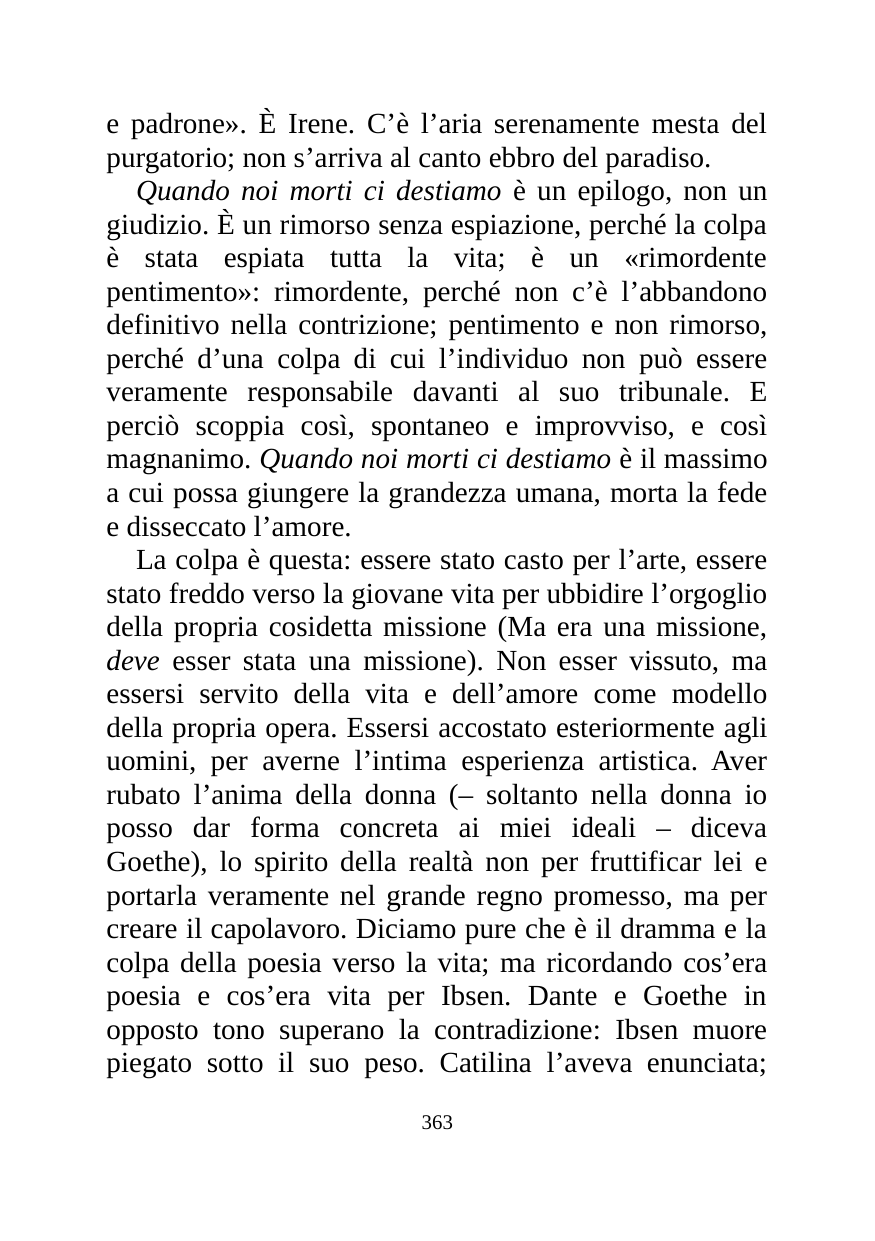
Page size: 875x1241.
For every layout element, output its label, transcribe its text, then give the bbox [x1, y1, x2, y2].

text La colpa è questa: essere stato casto per l’arte, essere stato freddo verso la giovane vita per ubbidire l’orgoglio della propria cosidetta missione (Ma era una missione, deve esser stata una missione). Non esser vissuto, ma essersi servito della vita e dell’amore come modello della propria opera. Essersi accostato esteriormente agli uomini, per averne l’intima esperienza artistica. Aver rubato l’anima della donna (– soltanto nella donna io posso dar forma concreta ai miei ideali – diceva Goethe), lo spirito della realtà non per fruttificar lei e portarla veramente nel grande regno promesso, ma per creare il capolavoro. Diciamo pure che è il dramma e la colpa della poesia verso la vita; ma ricordando cos’era poesia e cos’era vita per Ibsen. Dante e Goethe in opposto tono superano la contradizione: Ibsen muore piegato sotto il suo peso. Catilina l’aveva enunciata; [106, 542, 768, 1079]
text e padrone». È Irene. C’è l’aria serenamente mesta del purgatorio; non s’arriva al canto ebbro del paradiso. [106, 106, 768, 173]
text Quando noi morti ci destiamo è un epilogo, non un giudizio. È un rimorso senza espiazione, perché la colpa è stata espiata tutta la vita; è un «rimordente pentimento»: rimordente, perché non c’è l’abbandono definitivo nella contrizione; pentimento e non rimorso, perché d’una colpa di cui l’individuo non può essere veramente responsabile davanti al suo tribunale. E perciò scoppia così, spontaneo e improvviso, e così magnanimo. Quando noi morti ci destiamo è il massimo a cui possa giungere la grandezza umana, morta la fede e disseccato l’amore. [106, 173, 768, 542]
